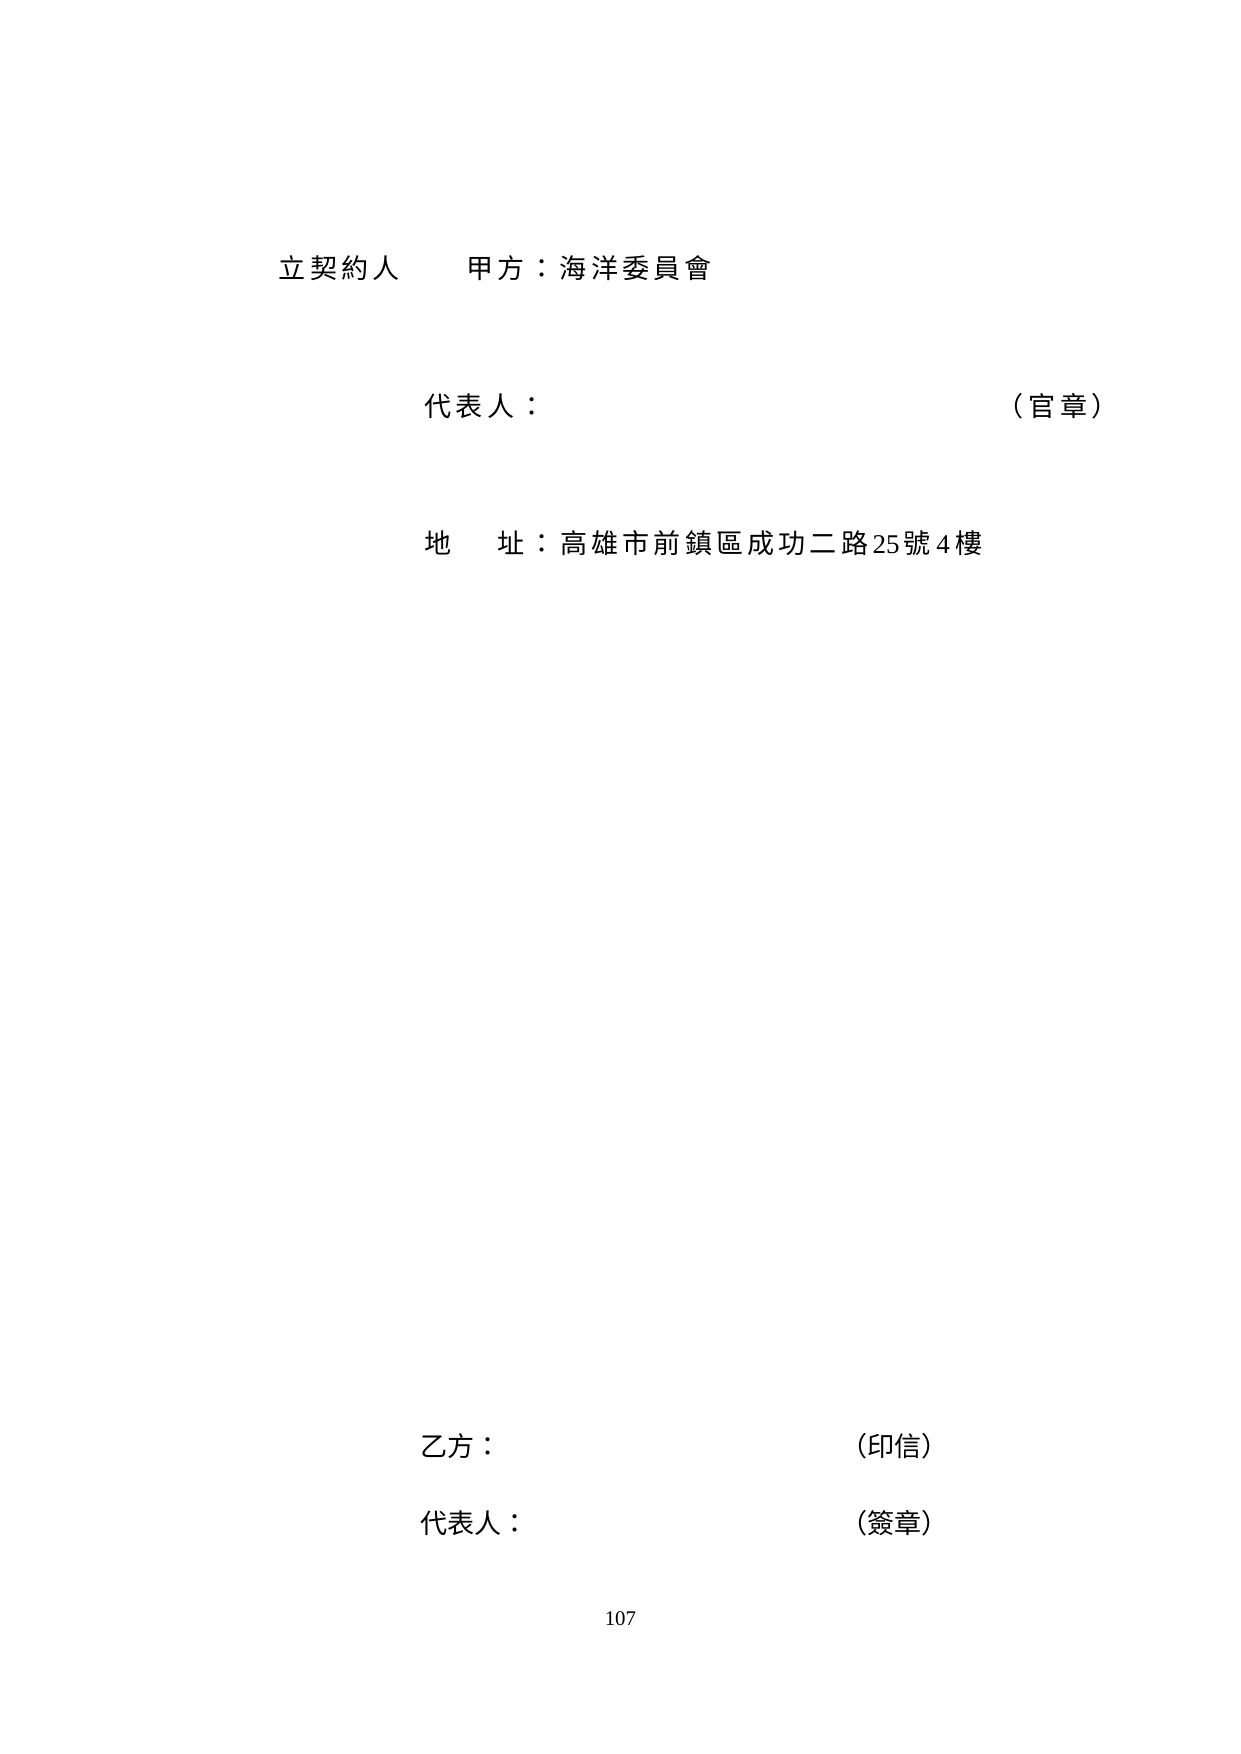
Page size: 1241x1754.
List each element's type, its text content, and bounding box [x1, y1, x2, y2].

text 代表人： （官章） [420, 363, 1131, 425]
text 立契約人 甲方：海洋委員會 [272, 225, 1131, 288]
text 代表人： （簽章） [420, 1502, 1131, 1541]
text 地 址：高雄市前鎮區成功二路25號4樓 [420, 500, 1131, 563]
text 乙方： （印信） [420, 1425, 1131, 1464]
